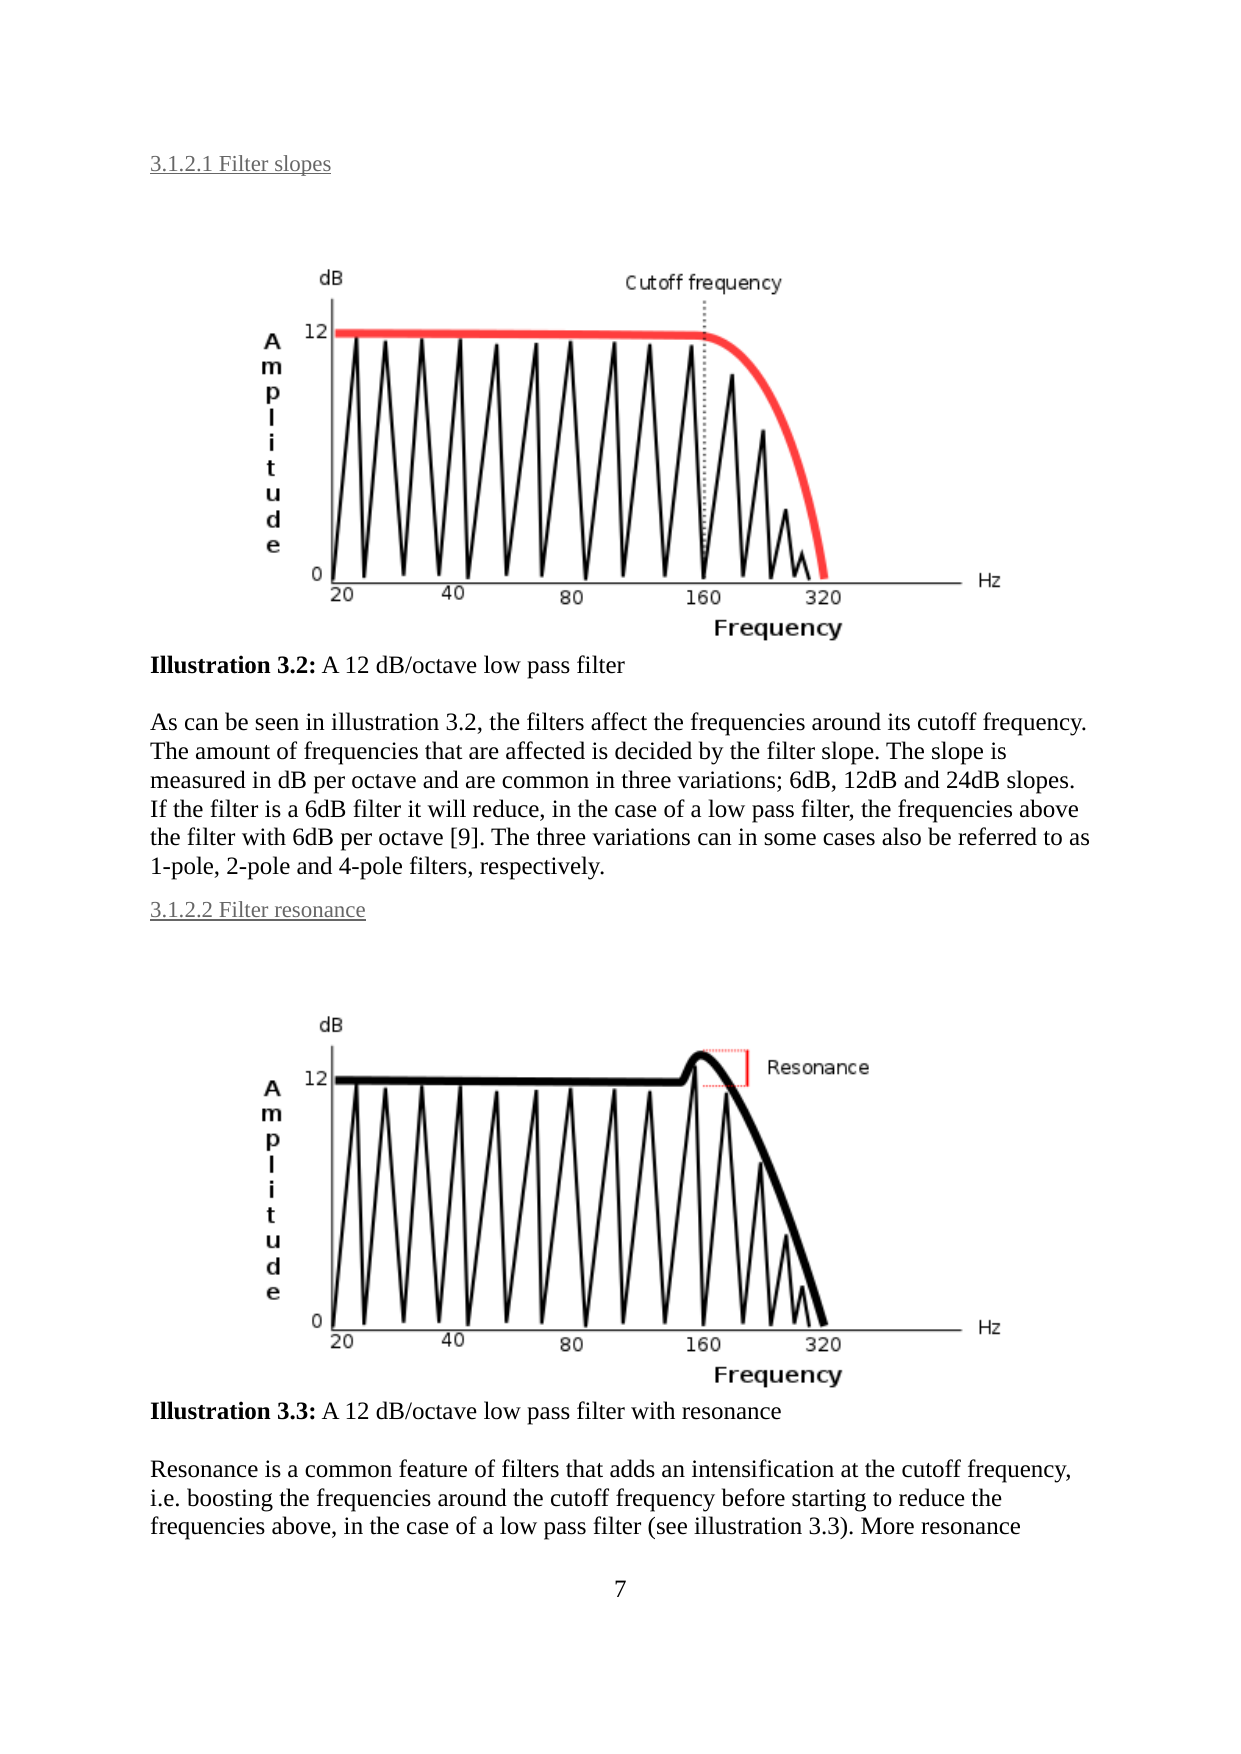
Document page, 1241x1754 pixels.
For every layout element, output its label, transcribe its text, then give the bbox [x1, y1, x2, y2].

text Illustration 3.2: A 12 dB/octave low pass filter [150, 650, 1090, 679]
picture [150, 968, 1119, 1397]
picture [150, 221, 1119, 650]
text Resonance is a common feature of filters that adds an intensification at the cutoff frequency, i.e. boosting the frequencies around the cutoff frequency before starting to reduce the frequencies above, in the case of a low pass filter (see illustration 3.3). More resonance [150, 1454, 1090, 1540]
text Illustration 3.3: A 12 dB/octave low pass filter with resonance [150, 1397, 1090, 1425]
subtitle 3.1.2.1 Filter slopes [150, 150, 1090, 176]
text As can be seen in illustration 3.2, the filters affect the frequencies around its cutoff frequency. The amount of frequencies that are affected is decided by the filter slope. The slope is measured in dB per octave and are common in three variations; 6dB, 12dB and 24dB slopes. If the filter is a 6dB filter it will reduce, in the case of a low pass filter, the frequencies above the filter with 6dB per octave [9]. The three variations can in some cases also be referred to as 1-pole, 2-pole and 4-pole filters, respectively. [150, 707, 1090, 880]
subtitle 3.1.2.2 Filter resonance [150, 897, 1090, 923]
